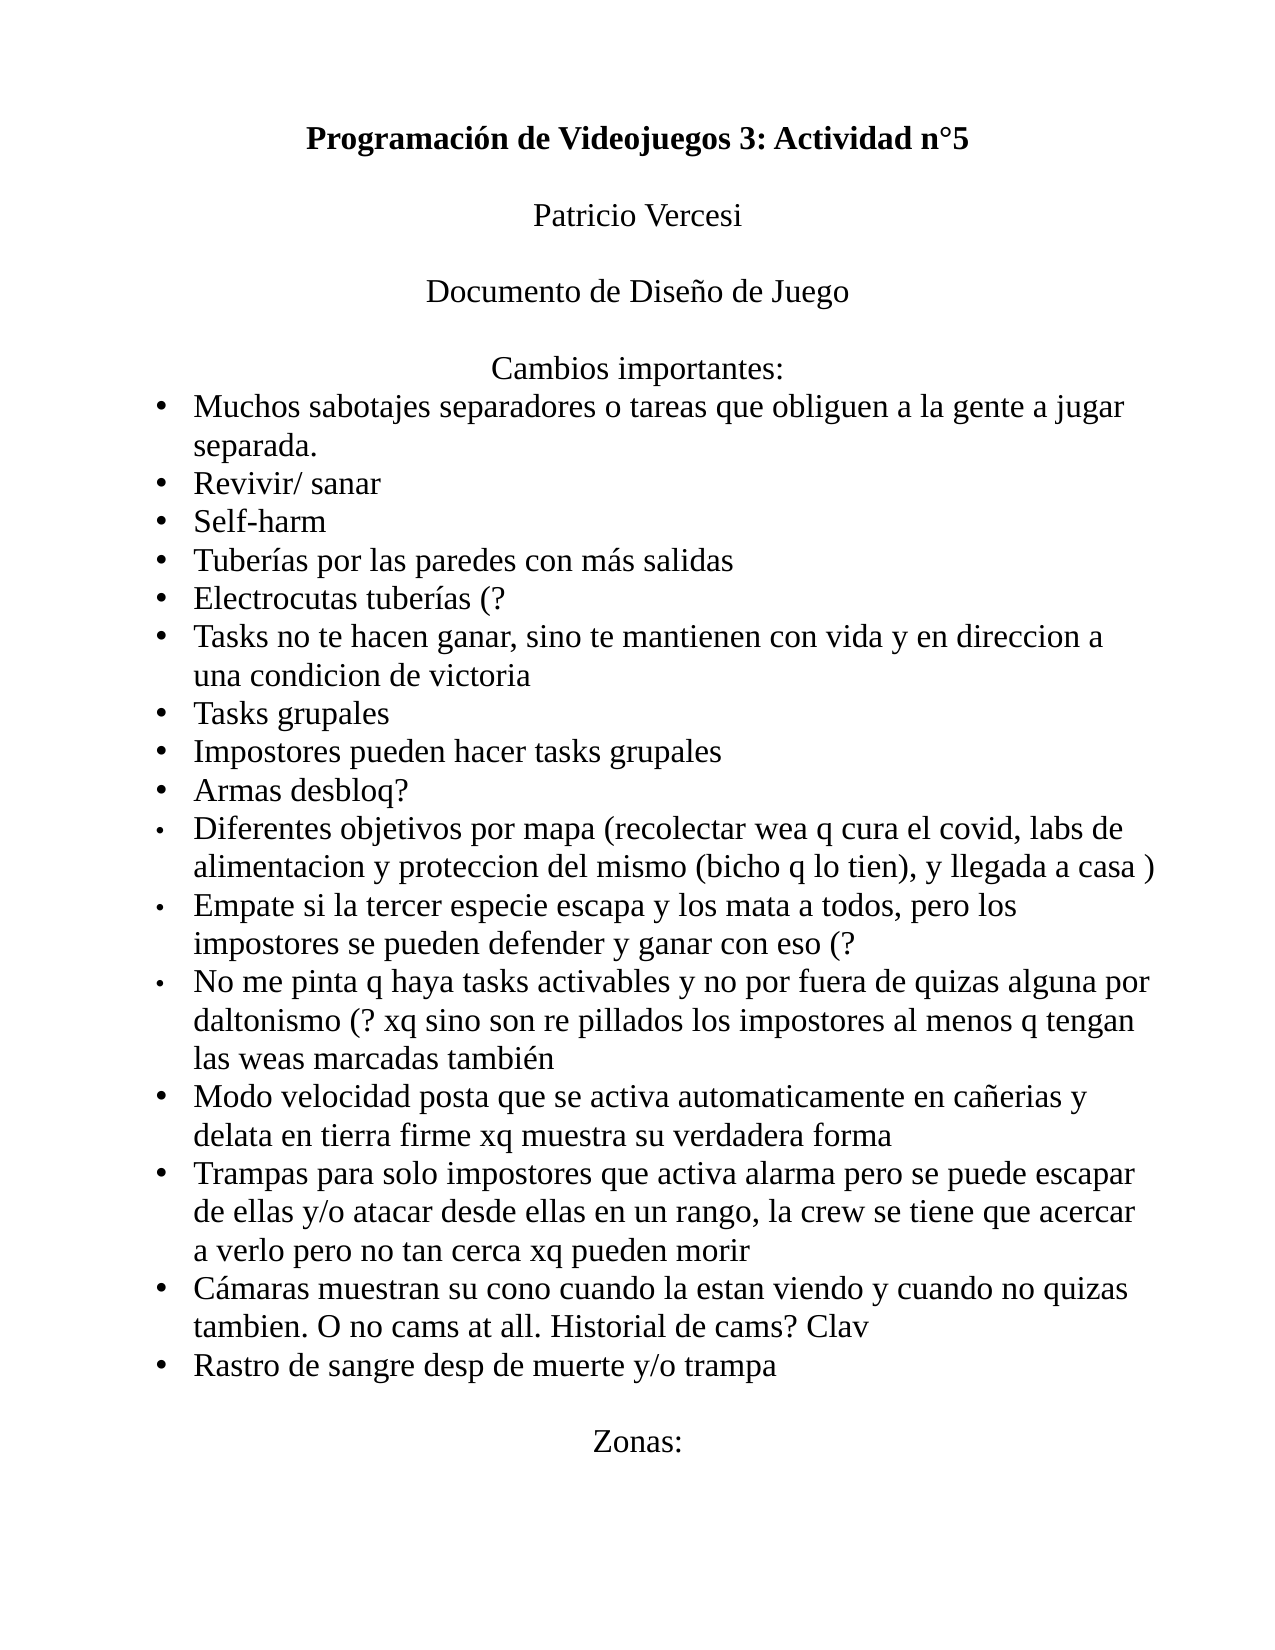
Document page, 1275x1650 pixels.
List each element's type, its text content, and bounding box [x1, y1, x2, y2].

list Diferentes objetivos por mapa (recolectar wea q cura el covid, labs de alimentacion y proteccion del mismo (bicho q lo tien), y llegada a casa ) [156, 808, 1157, 885]
list Electrocutas tuberías (? [156, 578, 1157, 616]
text Zonas: [118, 1421, 1157, 1460]
text Patricio Vercesi [118, 195, 1157, 233]
list Revivir/ sanar [156, 463, 1157, 501]
list Armas desbloq? [156, 770, 1157, 808]
text Cambios importantes: [118, 348, 1157, 386]
list Tasks no te hacen ganar, sino te mantienen con vida y en direccion a una condicion de victoria [156, 616, 1157, 693]
list Modo velocidad posta que se activa automaticamente en cañerias y delata en tierra firme xq muestra su verdadera forma [156, 1076, 1157, 1153]
list Trampas para solo impostores que activa alarma pero se puede escapar de ellas y/o atacar desde ellas en un rango, la crew se tiene que acercar a verlo pero no tan cerca xq pueden morir [156, 1153, 1157, 1268]
text Programación de Videojuegos 3: Actividad n°5 [118, 118, 1157, 156]
list No me pinta q haya tasks activables y no por fuera de quizas alguna por daltonismo (? xq sino son re pillados los impostores al menos q tengan las weas marcadas también [156, 961, 1157, 1076]
list Muchos sabotajes separadores o tareas que obliguen a la gente a jugar separada. [156, 386, 1157, 463]
list Self-harm [156, 501, 1157, 540]
text Documento de Diseño de Juego [118, 271, 1157, 310]
list Empate si la tercer especie escapa y los mata a todos, pero los impostores se pueden defender y ganar con eso (? [156, 885, 1157, 961]
list Tasks grupales [156, 693, 1157, 731]
list Tuberías por las paredes con más salidas [156, 540, 1157, 578]
list Rastro de sangre desp de muerte y/o trampa [156, 1345, 1157, 1383]
list Impostores pueden hacer tasks grupales [156, 731, 1157, 770]
list Cámaras muestran su cono cuando la estan viendo y cuando no quizas tambien. O no cams at all. Historial de cams? Clav [156, 1268, 1157, 1345]
